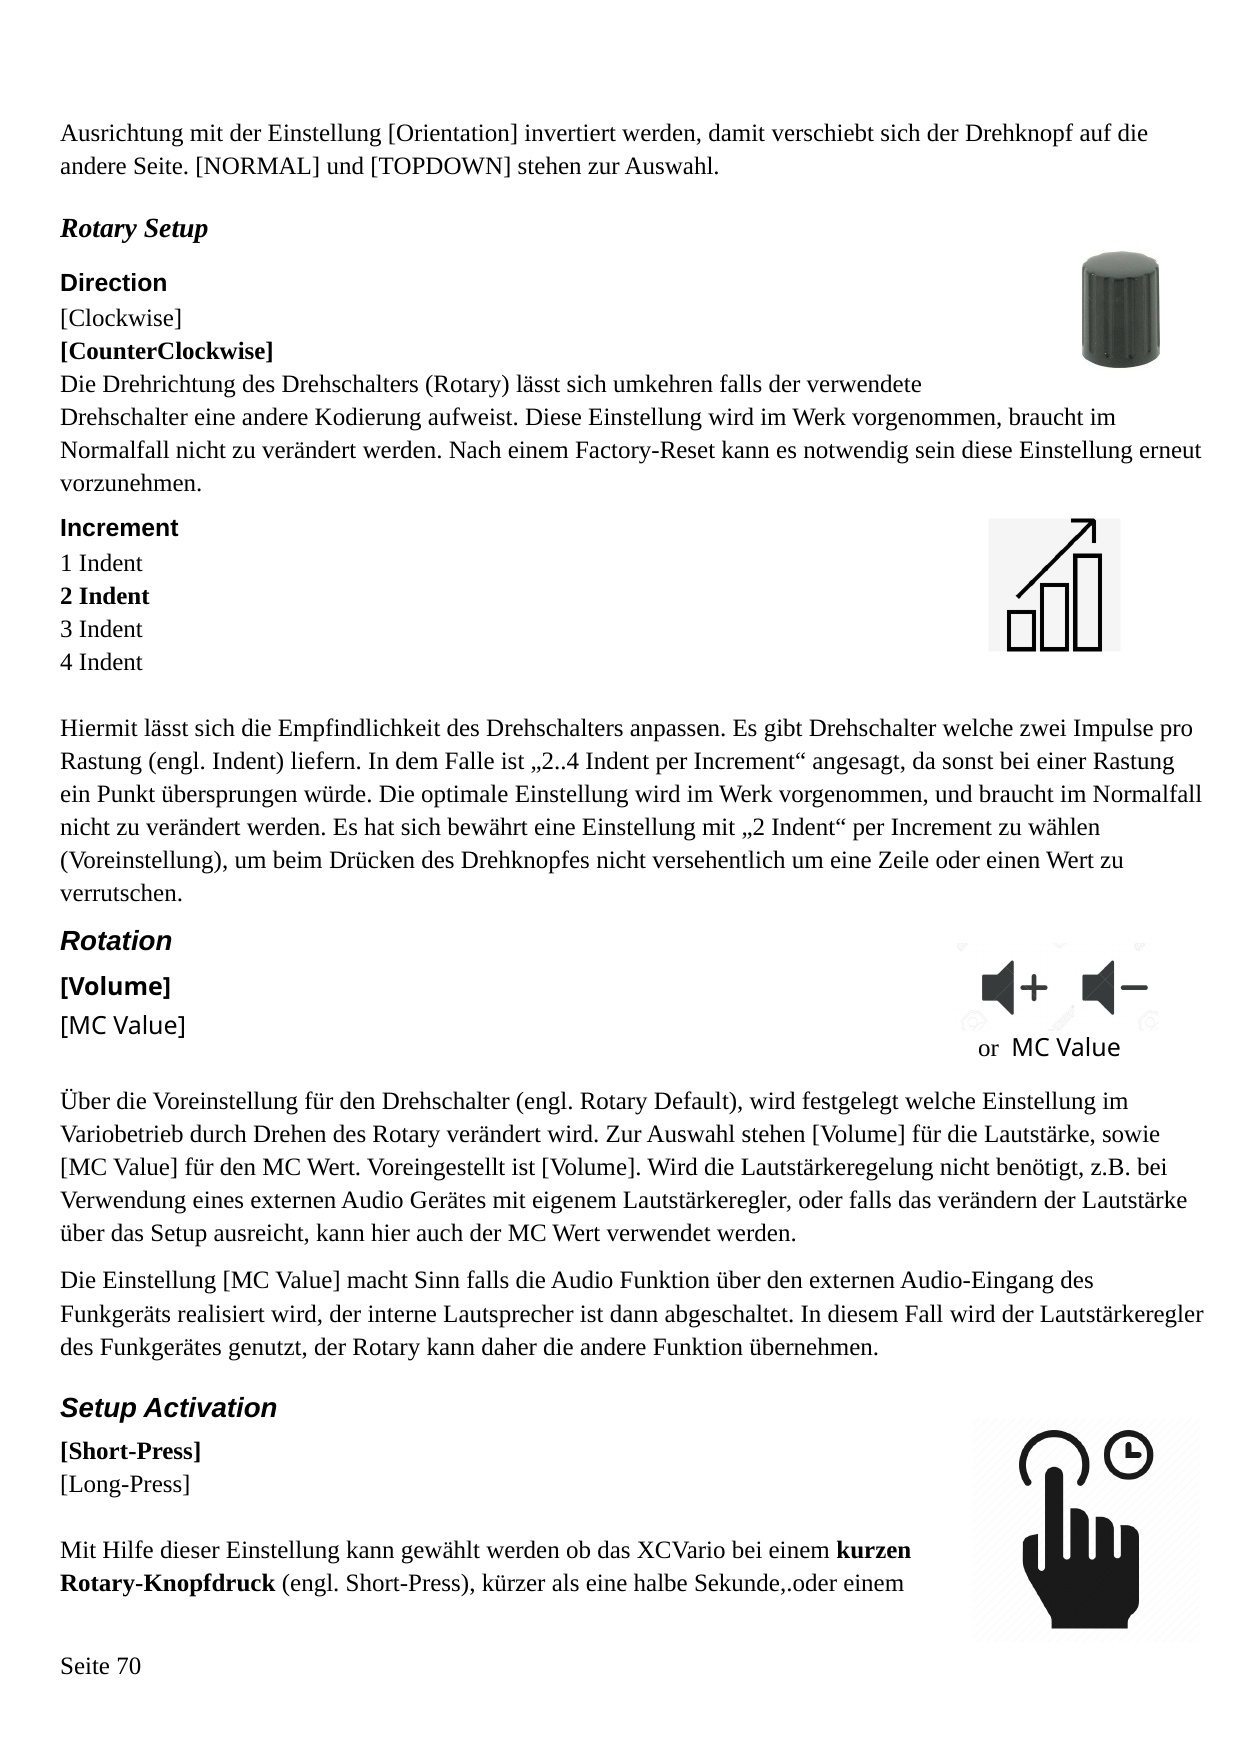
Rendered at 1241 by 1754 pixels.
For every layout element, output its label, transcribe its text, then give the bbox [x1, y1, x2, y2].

text [Long-Press] [60, 1469, 968, 1498]
text Über die Voreinstellung für den Drehschalter (engl. Rotary Default), wird festgelegt welche Einstellung im Variobetrieb durch Drehen des Rotary verändert wird. Zur Auswahl stehen [Volume] für die Lautstärke, sowie [MC Value] für den MC Wert. Voreingestellt ist [Volume]. Wird die Lautstärkeregelung nicht benötigt, z.B. bei Verwendung eines externen Audio Gerätes mit eigenem Lautstärkeregler, oder falls das verändern der Lautstärke über das Setup ausreicht, kann hier auch der MC Wert verwendet werden. [60, 1086, 1207, 1247]
text [Volume] [60, 968, 948, 1002]
text [CounterClockwise] [60, 336, 1081, 365]
subtitle Increment [60, 513, 1207, 542]
subtitle Rotation [60, 924, 1207, 956]
picture [986, 517, 1122, 662]
picture [948, 943, 1159, 1031]
subtitle Direction [60, 268, 1081, 297]
text [1160, 303, 1207, 332]
picture [1081, 250, 1160, 369]
text [1159, 968, 1207, 1002]
text Ausrichtung mit der Einstellung [Orientation] invertiert werden, damit verschiebt sich der Drehknopf auf die andere Seite. [NORMAL] und [TOPDOWN] stehen zur Auswahl. [60, 118, 1207, 180]
text 4 Indent [60, 647, 1207, 676]
text [1160, 336, 1207, 365]
text Die Einstellung [MC Value] macht Sinn falls die Audio Funktion über den externen Audio-Eingang des Funkgeräts realisiert wird, der interne Lautsprecher ist dann abgeschaltet. In diesem Fall wird der Lautstärkeregler des Funkgerätes genutzt, der Rotary kann daher die andere Funktion übernehmen. [60, 1266, 1207, 1360]
text 3 Indent [60, 614, 986, 643]
text 2 Indent [60, 581, 986, 610]
text [1122, 548, 1207, 577]
subtitle Setup Activation [60, 1392, 1207, 1424]
text [MC Value] [60, 1008, 1207, 1042]
text [Short-Press] [60, 1436, 968, 1465]
text [1122, 614, 1207, 643]
picture [968, 1418, 1203, 1642]
text [1122, 581, 1207, 610]
subtitle [1160, 268, 1207, 297]
text Hiermit lässt sich die Empfindlichkeit des Drehschalters anpassen. Es gibt Drehschalter welche zwei Impulse pro Rastung (engl. Indent) liefern. In dem Falle ist „2..4 Indent per Increment“ angesagt, da sonst bei einer Rastung ein Punkt übersprungen würde. Die optimale Einstellung wird im Werk vorgenommen, und braucht im Normalfall nicht zu verändert werden. Es hat sich bewährt eine Einstellung mit „2 Indent“ per Increment zu wählen (Voreinstellung), um beim Drücken des Drehknopfes nicht versehentlich um eine Zeile oder einen Wert zu verrutschen. [60, 713, 1207, 907]
subtitle Rotary Setup [60, 211, 1207, 243]
text [Clockwise] [60, 303, 1081, 332]
text Die Drehrichtung des Drehschalters (Rotary) lässt sich umkehren falls der verwendete Drehschalter eine andere Kodierung aufweist. Diese Einstellung wird im Werk vorgenommen, braucht im Normalfall nicht zu verändert werden. Nach einem Factory-Reset kann es notwendig sein diese Einstellung erneut vorzunehmen. [60, 369, 1207, 497]
text 1 Indent [60, 548, 986, 577]
text Mit Hilfe dieser Einstellung kann gewählt werden ob das XCVario bei einem kurzen Rotary-Knopfdruck (engl. Short-Press), kürzer als eine halbe Sekunde,.oder einem [60, 1535, 968, 1597]
